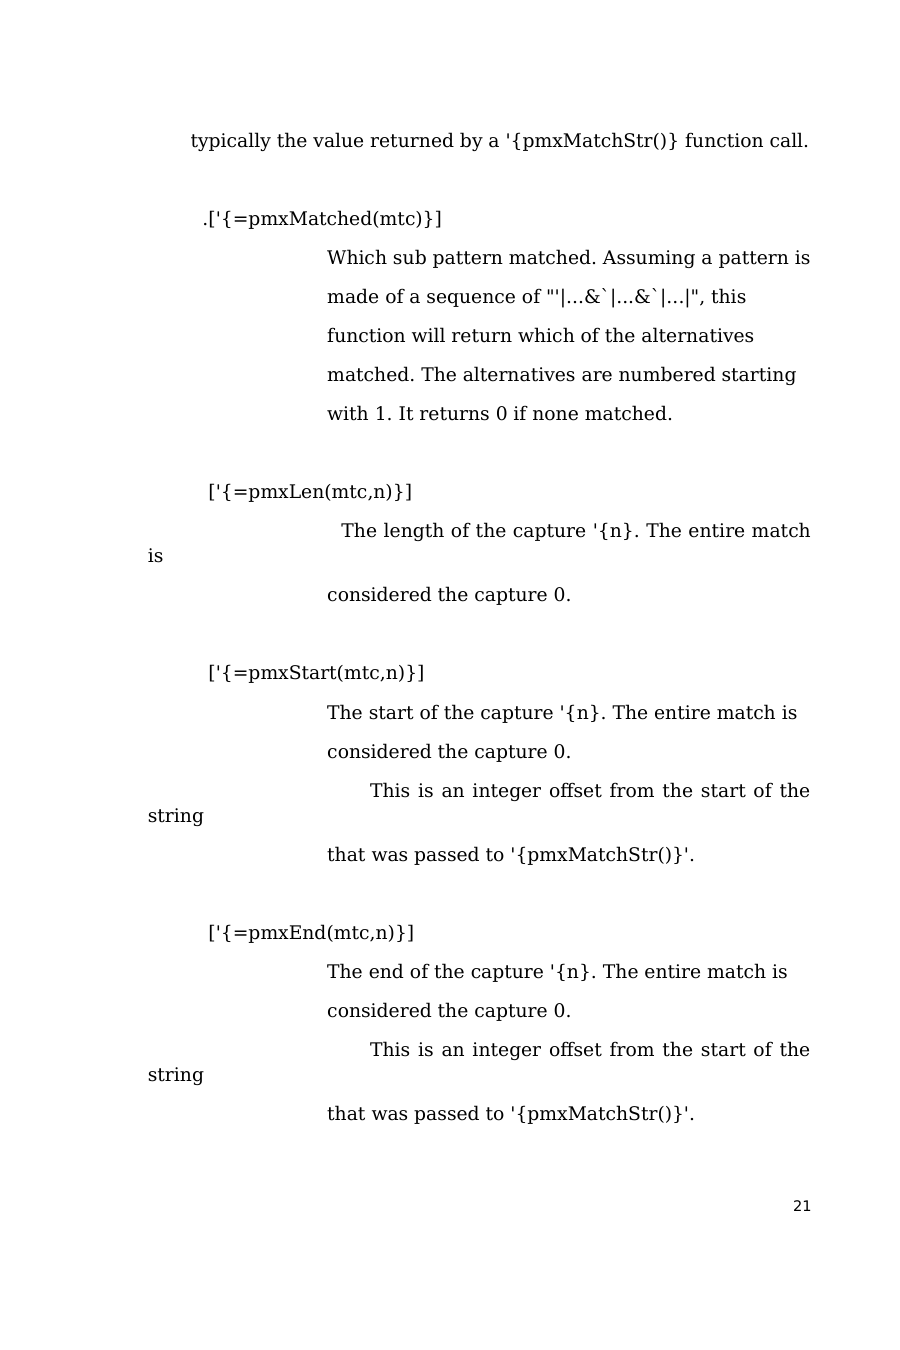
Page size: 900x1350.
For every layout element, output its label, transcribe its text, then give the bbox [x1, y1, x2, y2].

text considered the capture 0. [148, 1000, 811, 1022]
text Which sub pattern matched. Assuming a pattern is [148, 247, 811, 269]
text ['{=pmxEnd(mtc,n)}] [148, 922, 811, 944]
text that was passed to '{pmxMatchStr()}'. [148, 844, 811, 866]
text made of a sequence of "'|...&`|...&`|...|", this [148, 286, 811, 308]
text typically the value returned by a '{pmxMatchStr()} function call. [148, 130, 811, 152]
text considered the capture 0. [148, 584, 811, 606]
text with 1. It returns 0 if none matched. [148, 403, 811, 425]
text considered the capture 0. [148, 741, 811, 763]
text matched. The alternatives are numbered starting [148, 364, 811, 386]
text The start of the capture '{n}. The entire match is [148, 702, 811, 723]
text .['{=pmxMatched(mtc)}] [148, 208, 811, 230]
text The end of the capture '{n}. The entire match is [148, 961, 811, 983]
text that was passed to '{pmxMatchStr()}'. [148, 1103, 811, 1125]
text function will return which of the alternatives [148, 325, 811, 347]
text ['{=pmxLen(mtc,n)}] [148, 481, 811, 503]
text ['{=pmxStart(mtc,n)}] [148, 663, 811, 684]
text The length of the capture '{n}. The entire match is [148, 521, 811, 567]
text This is an integer offset from the start of the string [148, 780, 811, 827]
text This is an integer offset from the start of the string [148, 1039, 811, 1086]
